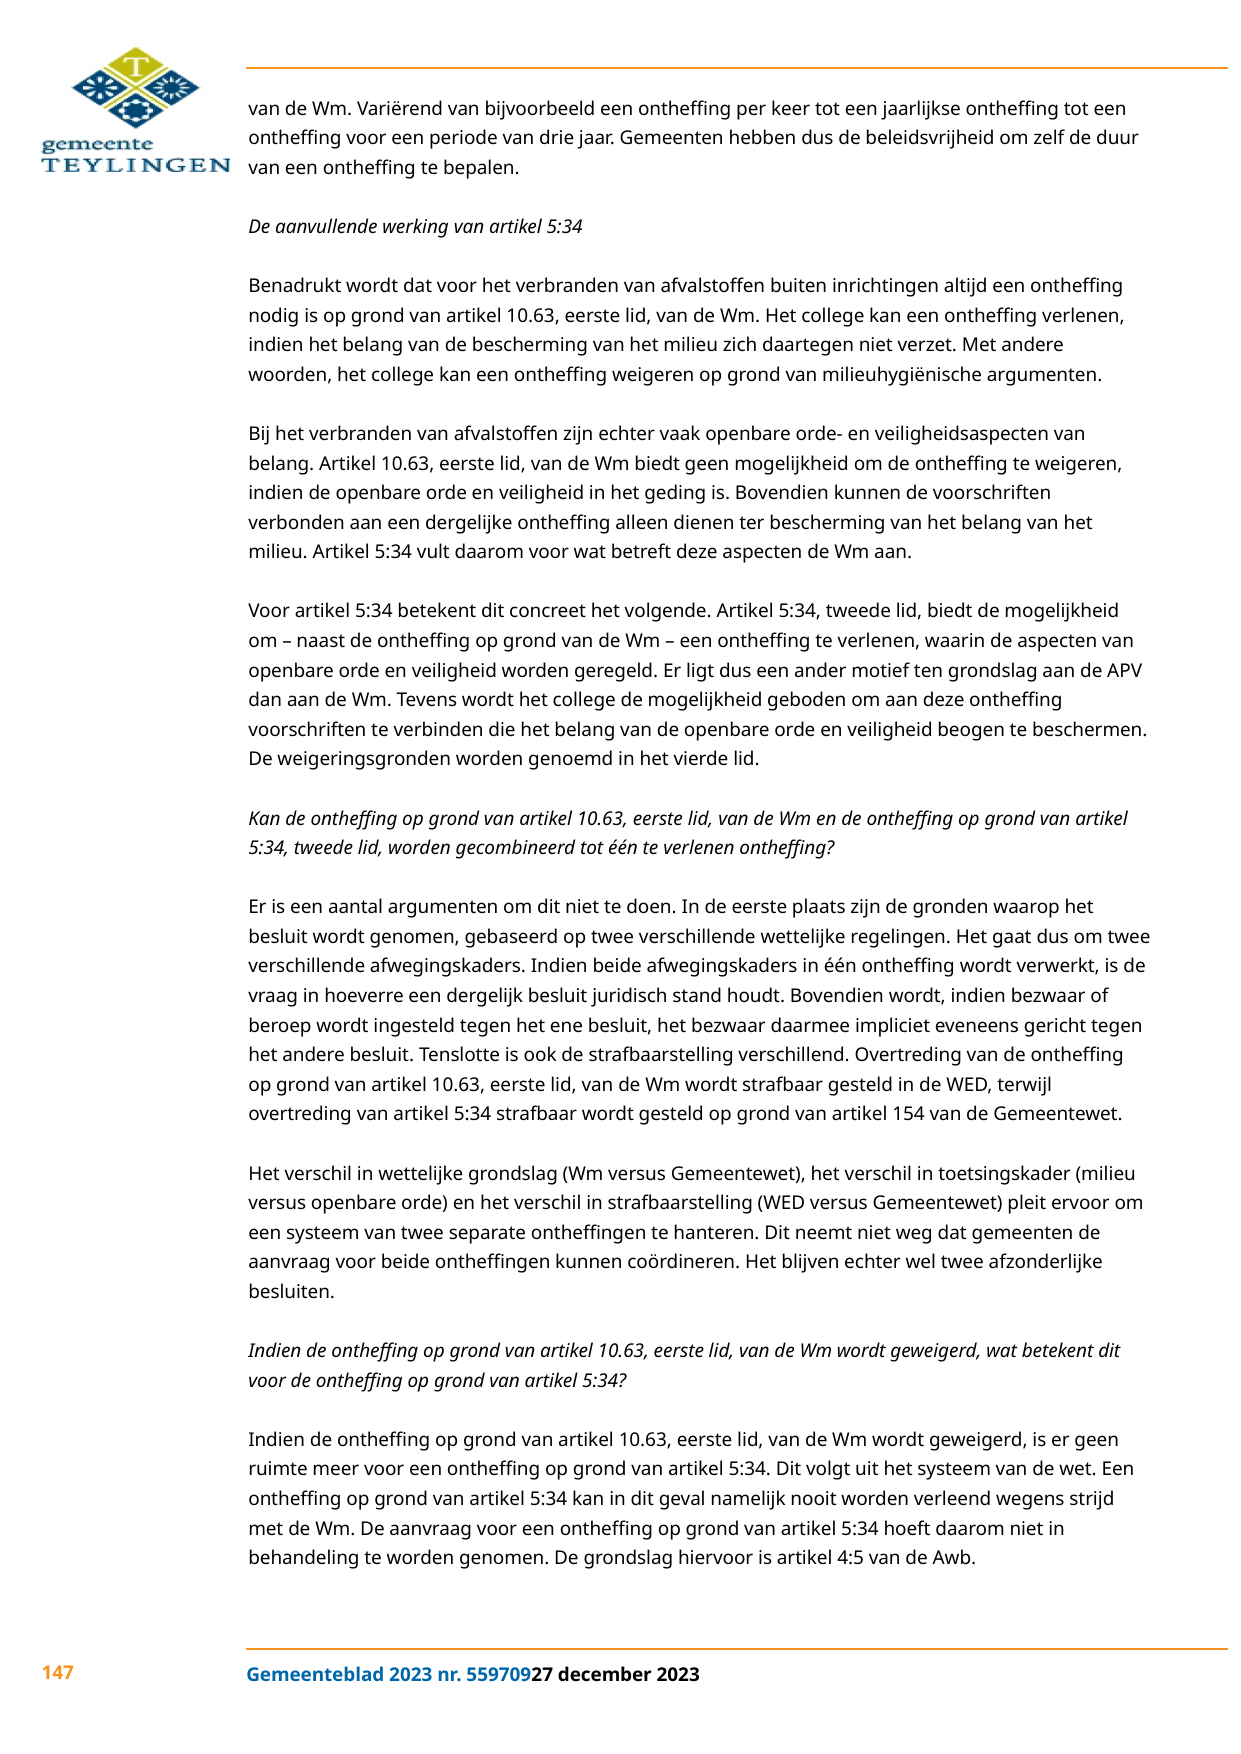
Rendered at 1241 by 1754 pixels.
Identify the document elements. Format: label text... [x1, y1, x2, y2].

text Indien de ontheffing op grond van artikel 10.63, eerste lid, van de Wm wordt geweigerd, is er geen ruimte meer voor een ontheffing op grond van artikel 5:34. Dit volgt uit het systeem van de wet. Een ontheffing op grond van artikel 5:34 kan in dit geval namelijk nooit worden verleend wegens strijd met de Wm. De aanvraag voor een ontheffing op grond van artikel 5:34 hoeft daarom niet in behandeling te worden genomen. De grondslag hiervoor is artikel 4:5 van de Awb. [248, 1426, 1152, 1570]
text De aanvullende werking van artikel 5:34 [248, 213, 1152, 239]
text Voor artikel 5:34 betekent dit concreet het volgende. Artikel 5:34, tweede lid, biedt de mogelijkheid om – naast de ontheffing op grond van de Wm – een ontheffing te verlenen, waarin de aspecten van openbare orde en veiligheid worden geregeld. Er ligt dus een ander motief ten grondslag aan de APV dan aan de Wm. Tevens wordt het college de mogelijkheid geboden om aan deze ontheffing voorschriften te verbinden die het belang van de openbare orde en veiligheid beogen te beschermen. De weigeringsgronden worden genoemd in het vierde lid. [248, 598, 1152, 771]
text van de Wm. Variërend van bijvoorbeeld een ontheffing per keer tot een jaarlijkse ontheffing tot een ontheffing voor een periode van drie jaar. Gemeenten hebben dus de beleidsvrijheid om zelf de duur van een ontheffing te bepalen. [248, 95, 1152, 180]
text Het verschil in wettelijke grondslag (Wm versus Gemeentewet), het verschil in toetsingskader (milieu versus openbare orde) en het verschil in strafbaarstelling (WED versus Gemeentewet) pleit ervoor om een systeem van twee separate ontheffingen te hanteren. Dit neemt niet weg dat gemeenten de aanvraag voor beide ontheffingen kunnen coördineren. Het blijven echter wel twee afzonderlijke besluiten. [248, 1160, 1152, 1304]
text Kan de ontheffing op grond van artikel 10.63, eerste lid, van de Wm en de ontheffing op grond van artikel 5:34, tweede lid, worden gecombineerd tot één te verlenen ontheffing? [248, 805, 1152, 860]
text Benadrukt wordt dat voor het verbranden van afvalstoffen buiten inrichtingen altijd een ontheffing nodig is op grond van artikel 10.63, eerste lid, van de Wm. Het college kan een ontheffing verlenen, indien het belang van de bescherming van het milieu zich daartegen niet verzet. Met andere woorden, het college kan een ontheffing weigeren op grond van milieuhygiënische argumenten. [248, 272, 1152, 387]
text Indien de ontheffing op grond van artikel 10.63, eerste lid, van de Wm wordt geweigerd, wat betekent dit voor de ontheffing op grond van artikel 5:34? [248, 1337, 1152, 1393]
text Er is een aantal argumenten om dit niet te doen. In de eerste plaats zijn de gronden waarop het besluit wordt genomen, gebaseerd op twee verschillende wettelijke regelingen. Het gaat dus om twee verschillende afwegingskaders. Indien beide afwegingskaders in één ontheffing wordt verwerkt, is de vraag in hoeverre een dergelijk besluit juridisch stand houdt. Bovendien wordt, indien bezwaar of beroep wordt ingesteld tegen het ene besluit, het bezwaar daarmee impliciet eveneens gericht tegen het andere besluit. Tenslotte is ook de strafbaarstelling verschillend. Overtreding van de ontheffing op grond van artikel 10.63, eerste lid, van de Wm wordt strafbaar gesteld in de WED, terwijl overtreding van artikel 5:34 strafbaar wordt gesteld op grond van artikel 154 van de Gemeentewet. [248, 893, 1152, 1126]
text Bij het verbranden van afvalstoffen zijn echter vaak openbare orde- en veiligheidsaspecten van belang. Artikel 10.63, eerste lid, van de Wm biedt geen mogelijkheid om de ontheffing te weigeren, indien de openbare orde en veiligheid in het geding is. Bovendien kunnen de voorschriften verbonden aan een dergelijke ontheffing alleen dienen ter bescherming van het belang van het milieu. Artikel 5:34 vult daarom voor wat betreft deze aspecten de Wm aan. [248, 420, 1152, 564]
picture [41, 47, 231, 172]
